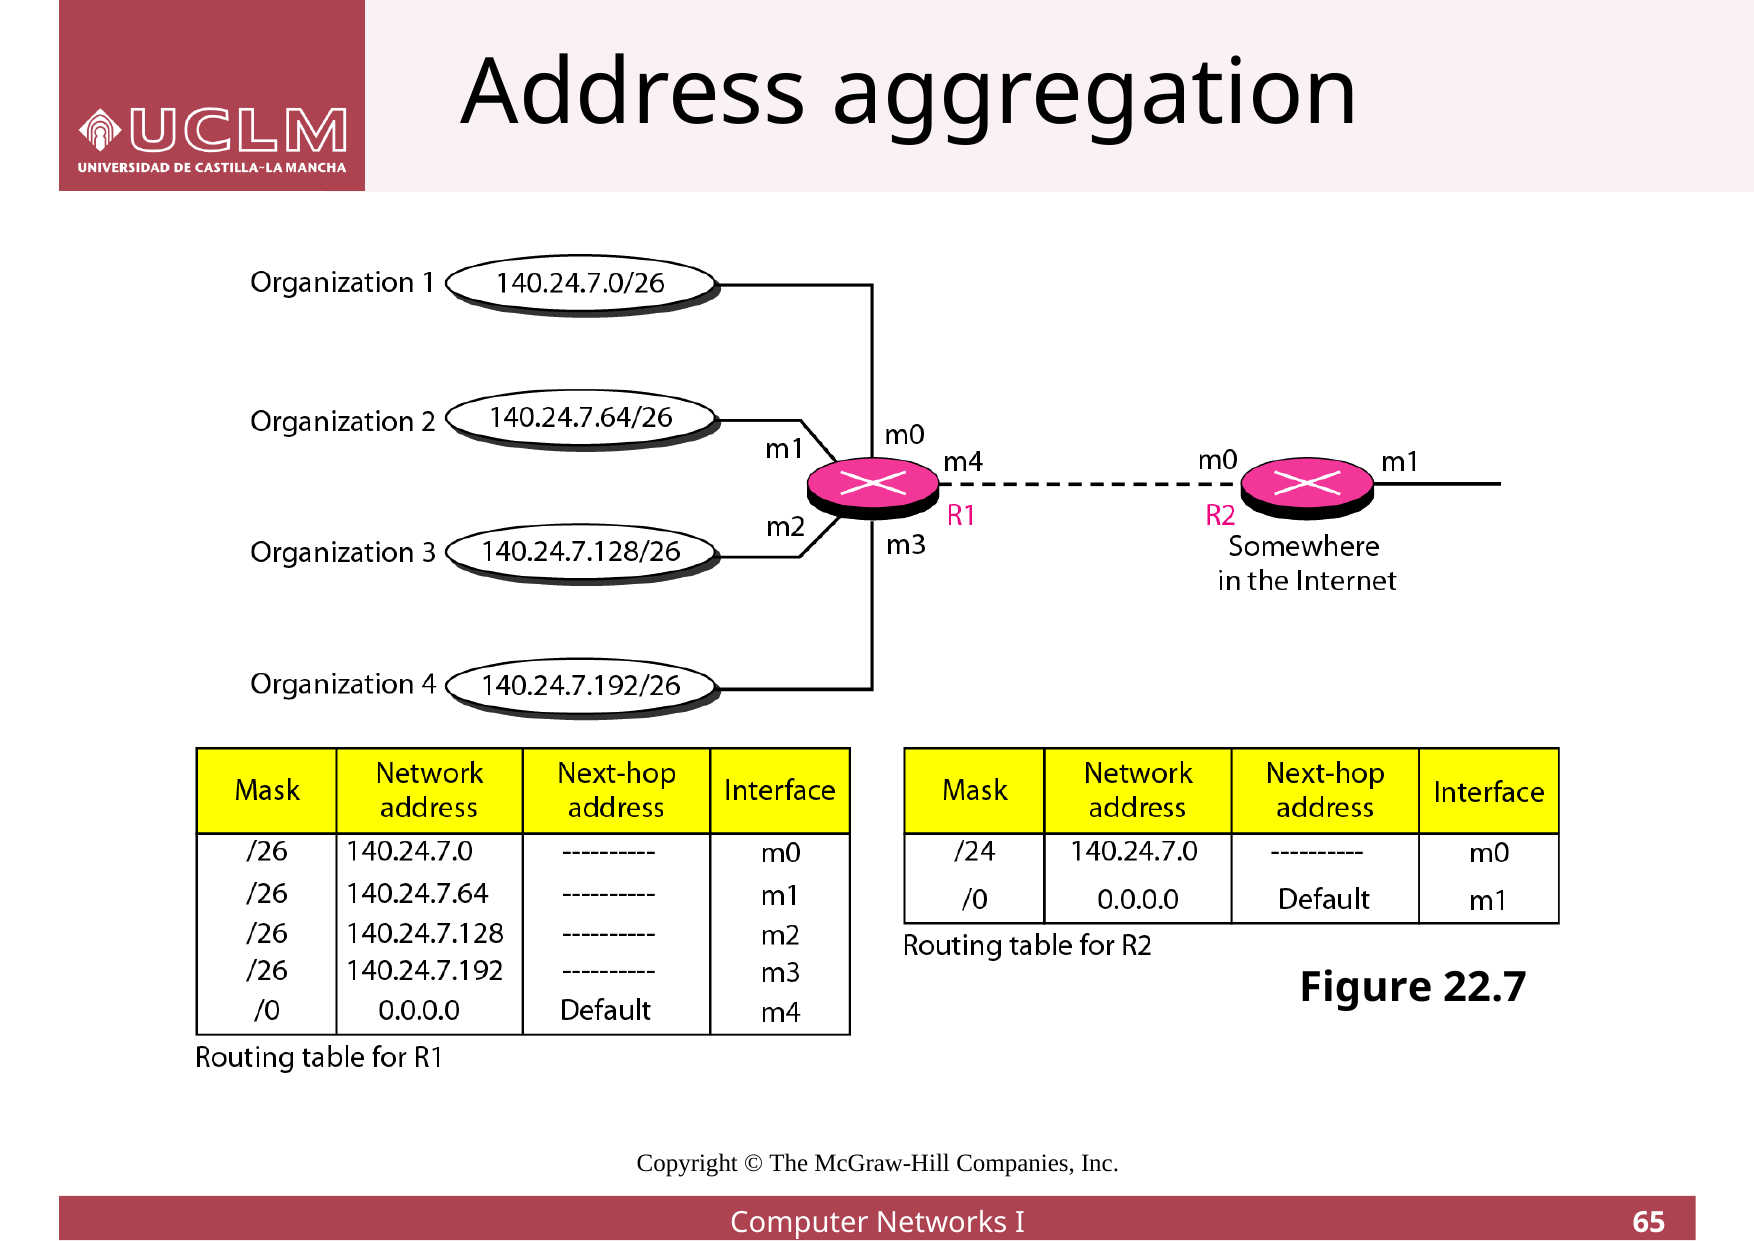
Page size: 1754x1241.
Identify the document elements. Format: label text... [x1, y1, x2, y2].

picture [59, 0, 365, 191]
text_box Figure 22.7 [1299, 952, 1595, 1068]
picture [194, 254, 1560, 1074]
text_box Copyright © The McGraw-Hill Companies, Inc. [478, 1136, 1276, 1184]
title Address aggregation [413, 0, 1667, 198]
